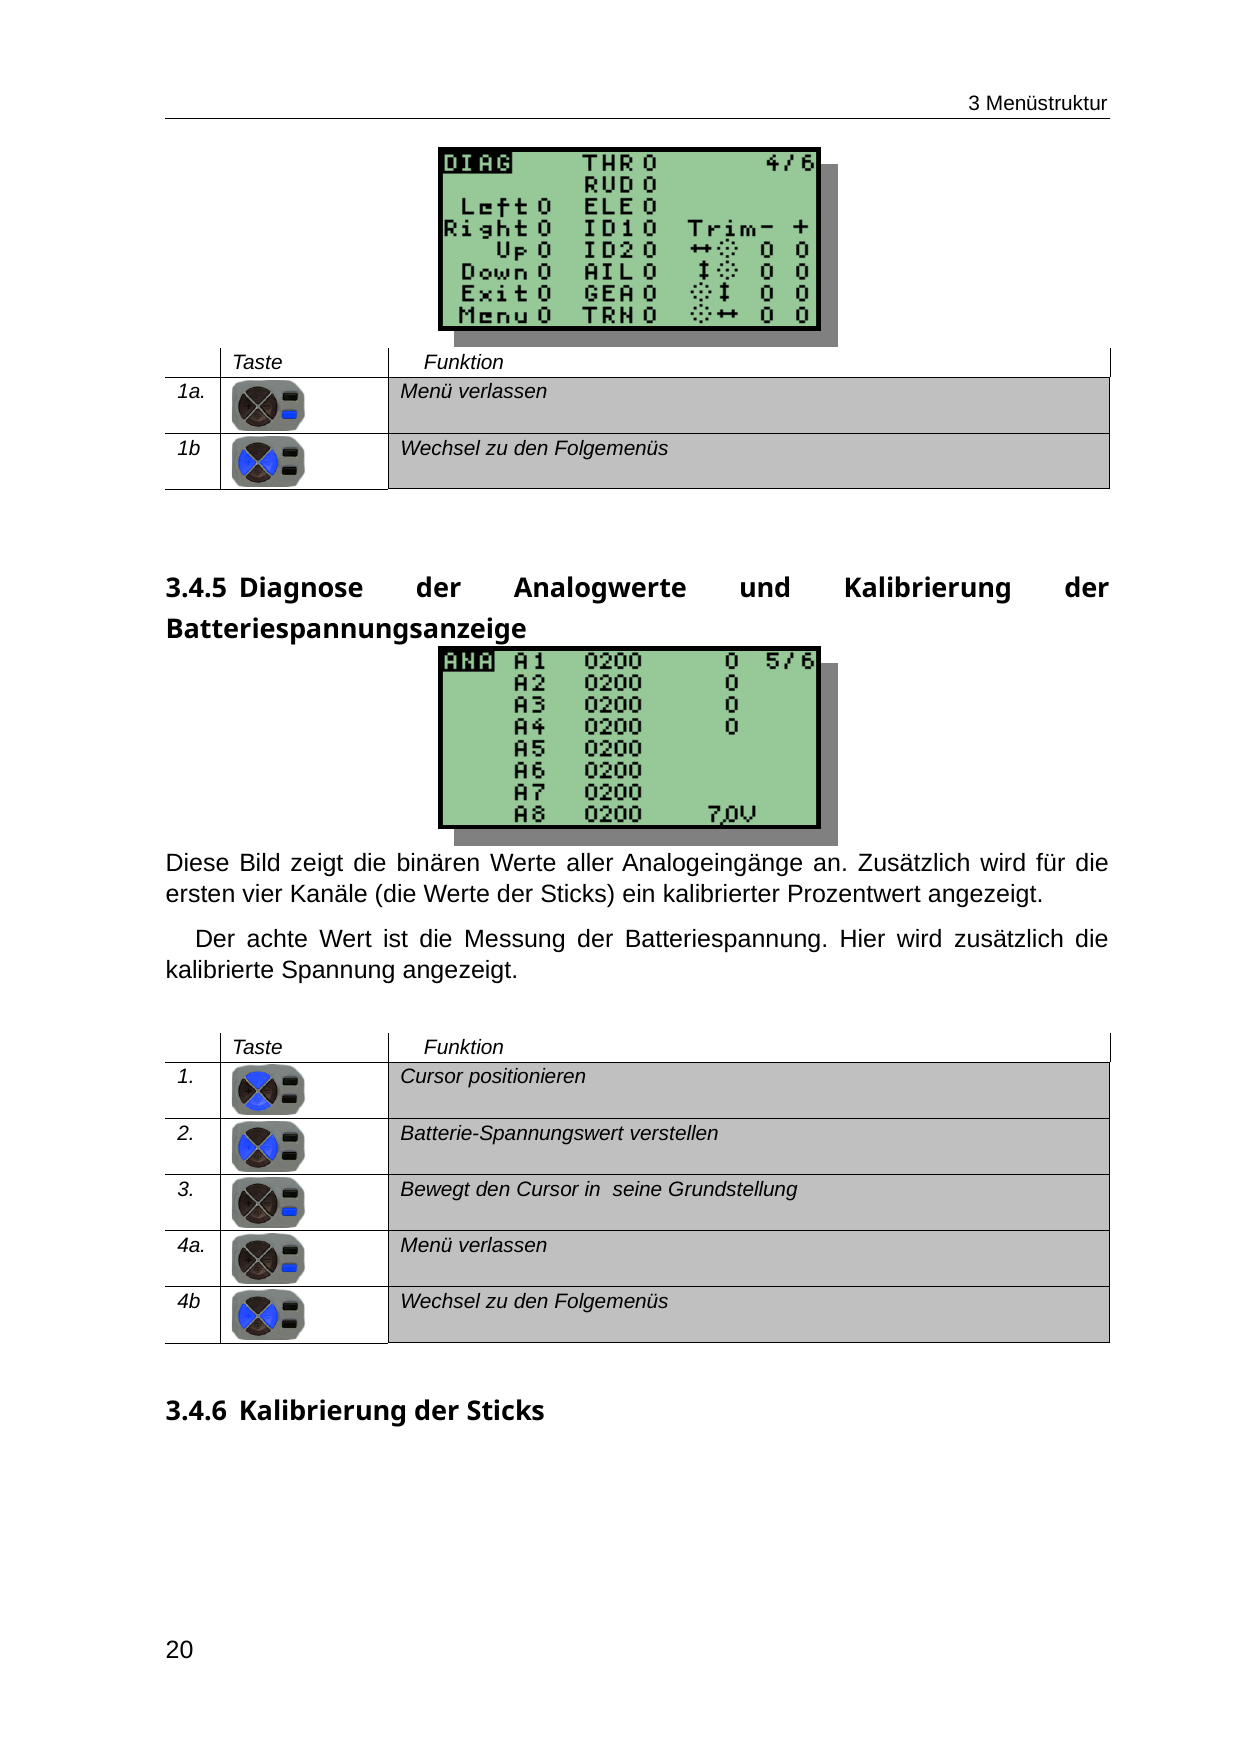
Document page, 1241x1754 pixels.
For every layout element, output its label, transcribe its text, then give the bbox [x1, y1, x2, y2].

table_cell Cursor positionieren [389, 1063, 1109, 1118]
picture [231, 1177, 306, 1228]
table_cell Batterie-Spannungswert verstellen [389, 1119, 1109, 1174]
table_cell 3. [165, 1175, 220, 1230]
table_cell [221, 1063, 388, 1118]
picture [231, 1121, 306, 1172]
table_header Funktion [389, 1033, 1110, 1062]
table_header Funktion [389, 348, 1110, 377]
table_cell [221, 1175, 388, 1230]
table_cell 1b [165, 434, 220, 489]
table_cell 4b [165, 1287, 220, 1343]
table_cell [221, 1119, 388, 1174]
table_cell 1a. [165, 378, 220, 433]
table_cell Wechsel zu den Folgemenüs [389, 434, 1109, 488]
table_cell [221, 1287, 388, 1343]
table_cell Bewegt den Cursor in seine Grundstellung [389, 1175, 1109, 1230]
table_cell Wechsel zu den Folgemenüs [389, 1287, 1109, 1342]
picture [231, 1064, 306, 1115]
picture [231, 436, 306, 487]
text Diese Bild zeigt die binären Werte aller Analogeingänge an. Zusätzlich wird für die ersten vier Kanäle (die Werte der Sticks) ein kalibrierter Prozentwert angezeigt. [165, 825, 1110, 907]
table_cell [221, 1231, 388, 1286]
text Der achte Wert ist die Messung der Batteriespannung. Hier wird zusätzlich die kalibrierte Spannung angezeigt. [165, 925, 1110, 984]
table_cell 2. [165, 1119, 220, 1174]
table_header [165, 348, 220, 377]
picture [442, 152, 817, 326]
subtitle Kalibrierung der Sticks [165, 1391, 1110, 1428]
table_cell 4a. [165, 1231, 220, 1286]
table_header Taste [221, 348, 388, 377]
table_cell Menü verlassen [389, 1231, 1109, 1286]
table_header Taste [221, 1033, 388, 1062]
table_cell [221, 434, 388, 489]
picture [442, 651, 817, 825]
picture [231, 1289, 306, 1340]
table_cell 1. [165, 1063, 220, 1118]
picture [231, 1233, 306, 1284]
table_cell [221, 378, 388, 433]
subtitle Diagnose der Analogwerte und Kalibrierung der Batteriespannungsanzeige [165, 568, 1110, 646]
picture [231, 380, 306, 431]
table_cell Menü verlassen [389, 378, 1109, 433]
table_header [165, 1033, 220, 1062]
